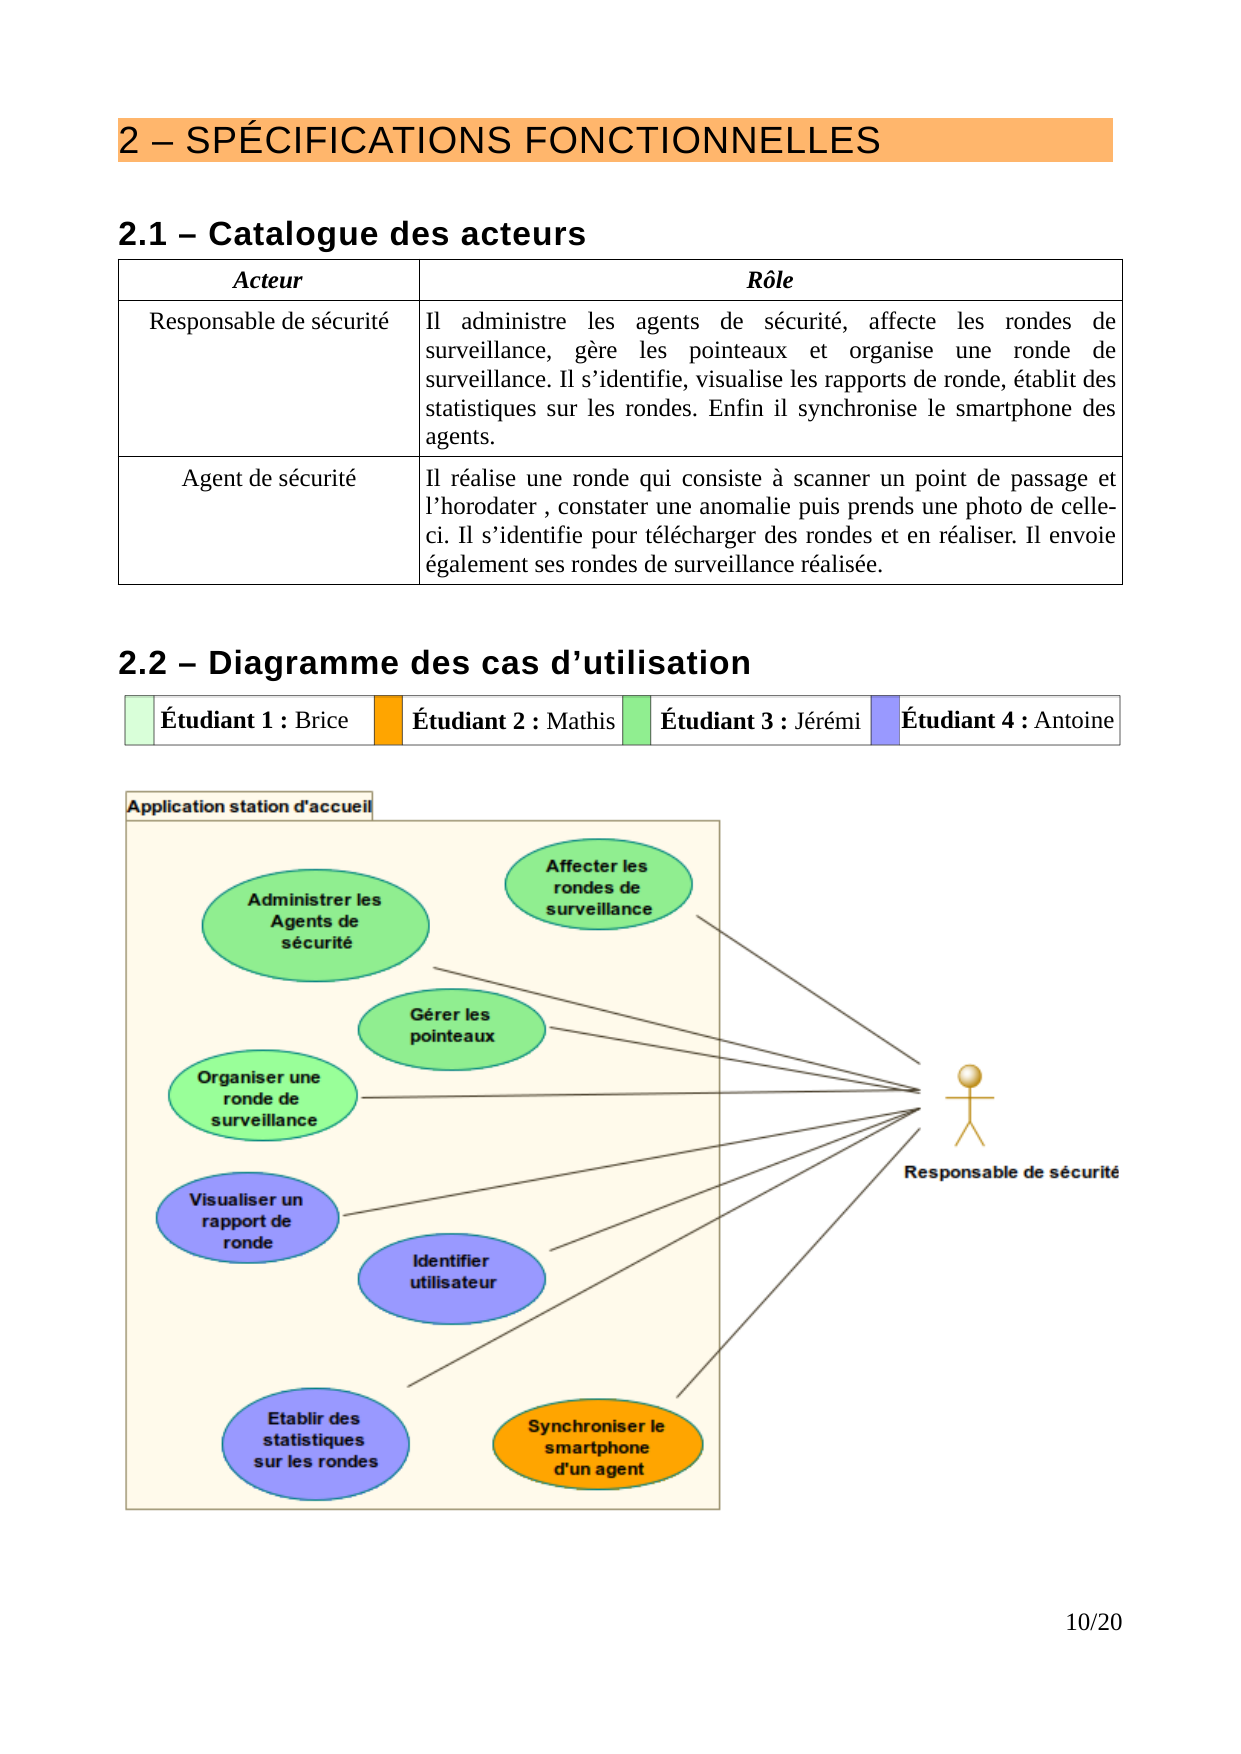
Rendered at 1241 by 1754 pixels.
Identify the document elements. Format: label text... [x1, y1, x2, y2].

picture [118, 687, 1122, 746]
picture [121, 782, 1119, 1512]
subtitle 2.1 – Catalogue des acteurs [118, 213, 1122, 252]
table_cell Responsable de sécurité [119, 301, 419, 456]
table_cell Agent de sécurité [119, 457, 419, 583]
table_header Rôle [420, 260, 1122, 300]
table_header Acteur [119, 260, 419, 300]
subtitle 2 – SPÉCIFICATIONS FONCTIONNELLES [118, 118, 1122, 162]
table_cell Il réalise une ronde qui consiste à scanner un point de passage et l’horodater , constater une anomalie puis prends une photo de celle-ci. Il s’identifie pour télécharger des rondes et en réaliser. Il envoie également ses rondes de surveillance réalisée. [420, 457, 1122, 583]
table_cell Il administre les agents de sécurité, affecte les rondes de surveillance, gère les pointeaux et organise une ronde de surveillance. Il s’identifie, visualise les rapports de ronde, établit des statistiques sur les rondes. Enfin il synchronise le smartphone des agents. [420, 301, 1122, 456]
subtitle 2.2 – Diagramme des cas d’utilisation [118, 642, 1122, 681]
